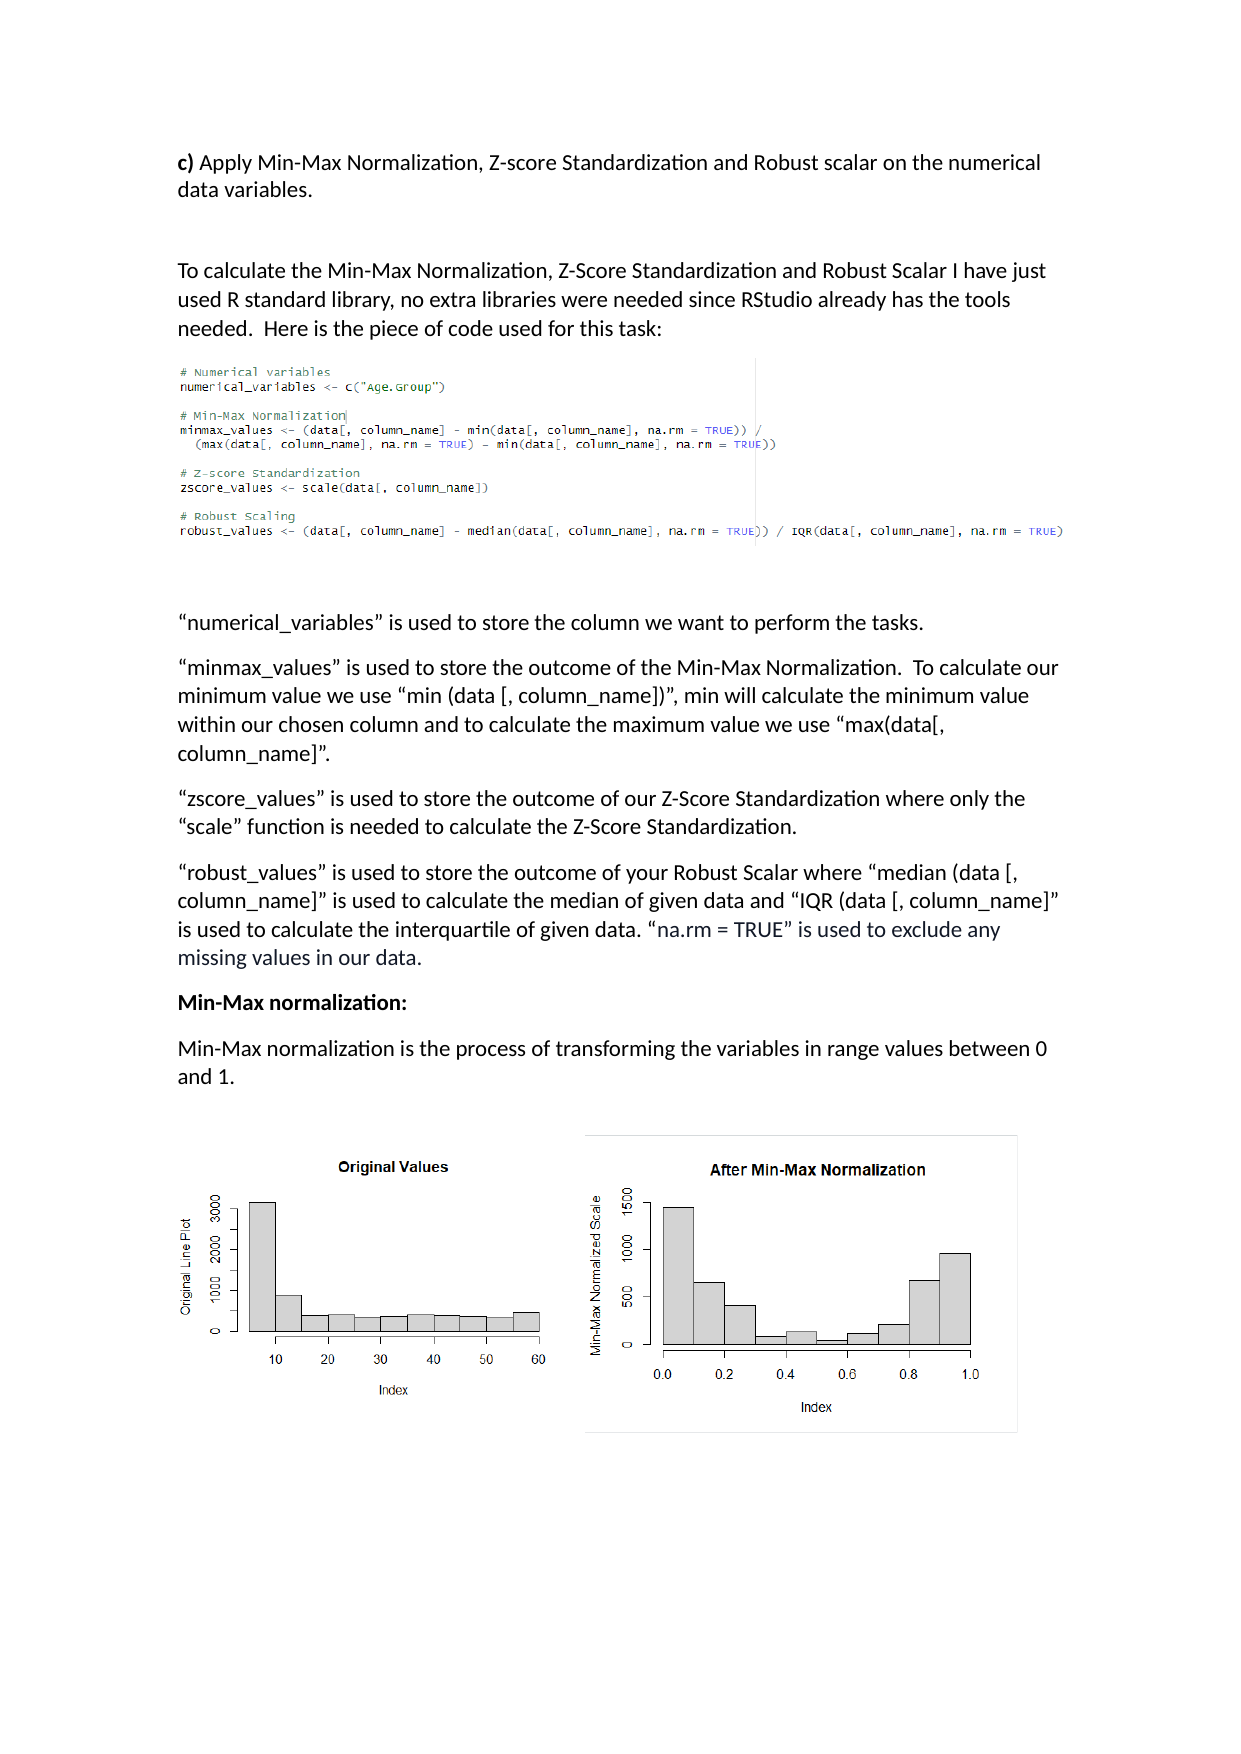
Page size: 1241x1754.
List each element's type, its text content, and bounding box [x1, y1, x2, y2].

text c) Apply Min-Max Normalization, Z-score Standardization and Robust scalar on the numerical data variables. [177, 148, 1063, 204]
text To calculate the Min-Max Normalization, Z-Score Standardization and Robust Scalar I have just used R standard library, no extra libraries were needed since RStudio already has the tools needed. Here is the piece of code used for this task: [177, 257, 1063, 342]
text “robust_values” is used to store the outcome of your Robust Scalar where “median (data [, column_name]” is used to calculate the median of given data and “IQR (data [, column_name]” is used to calculate the interquartile of given data. “na.rm = TRUE” is used to exclude any missing values in our data. [177, 858, 1063, 971]
text Min-Max normalization is the process of transforming the variables in range values between 0 and 1. [177, 1034, 1063, 1090]
text Min-Max normalization: [177, 988, 1063, 1016]
text “numerical_variables” is used to store the column we want to perform the tasks. [177, 608, 1063, 636]
text “zscore_values” is used to store the outcome of our Z-Score Standardization where only the “scale” function is needed to calculate the Z-Score Standardization. [177, 784, 1063, 840]
text “minmax_values” is used to store the outcome of the Min-Max Normalization. To calculate our minimum value we use “min (data [, column_name])”, min will calculate the minimum value within our chosen column and to calculate the maximum value we use “max(data[, column_name]”. [177, 653, 1063, 767]
